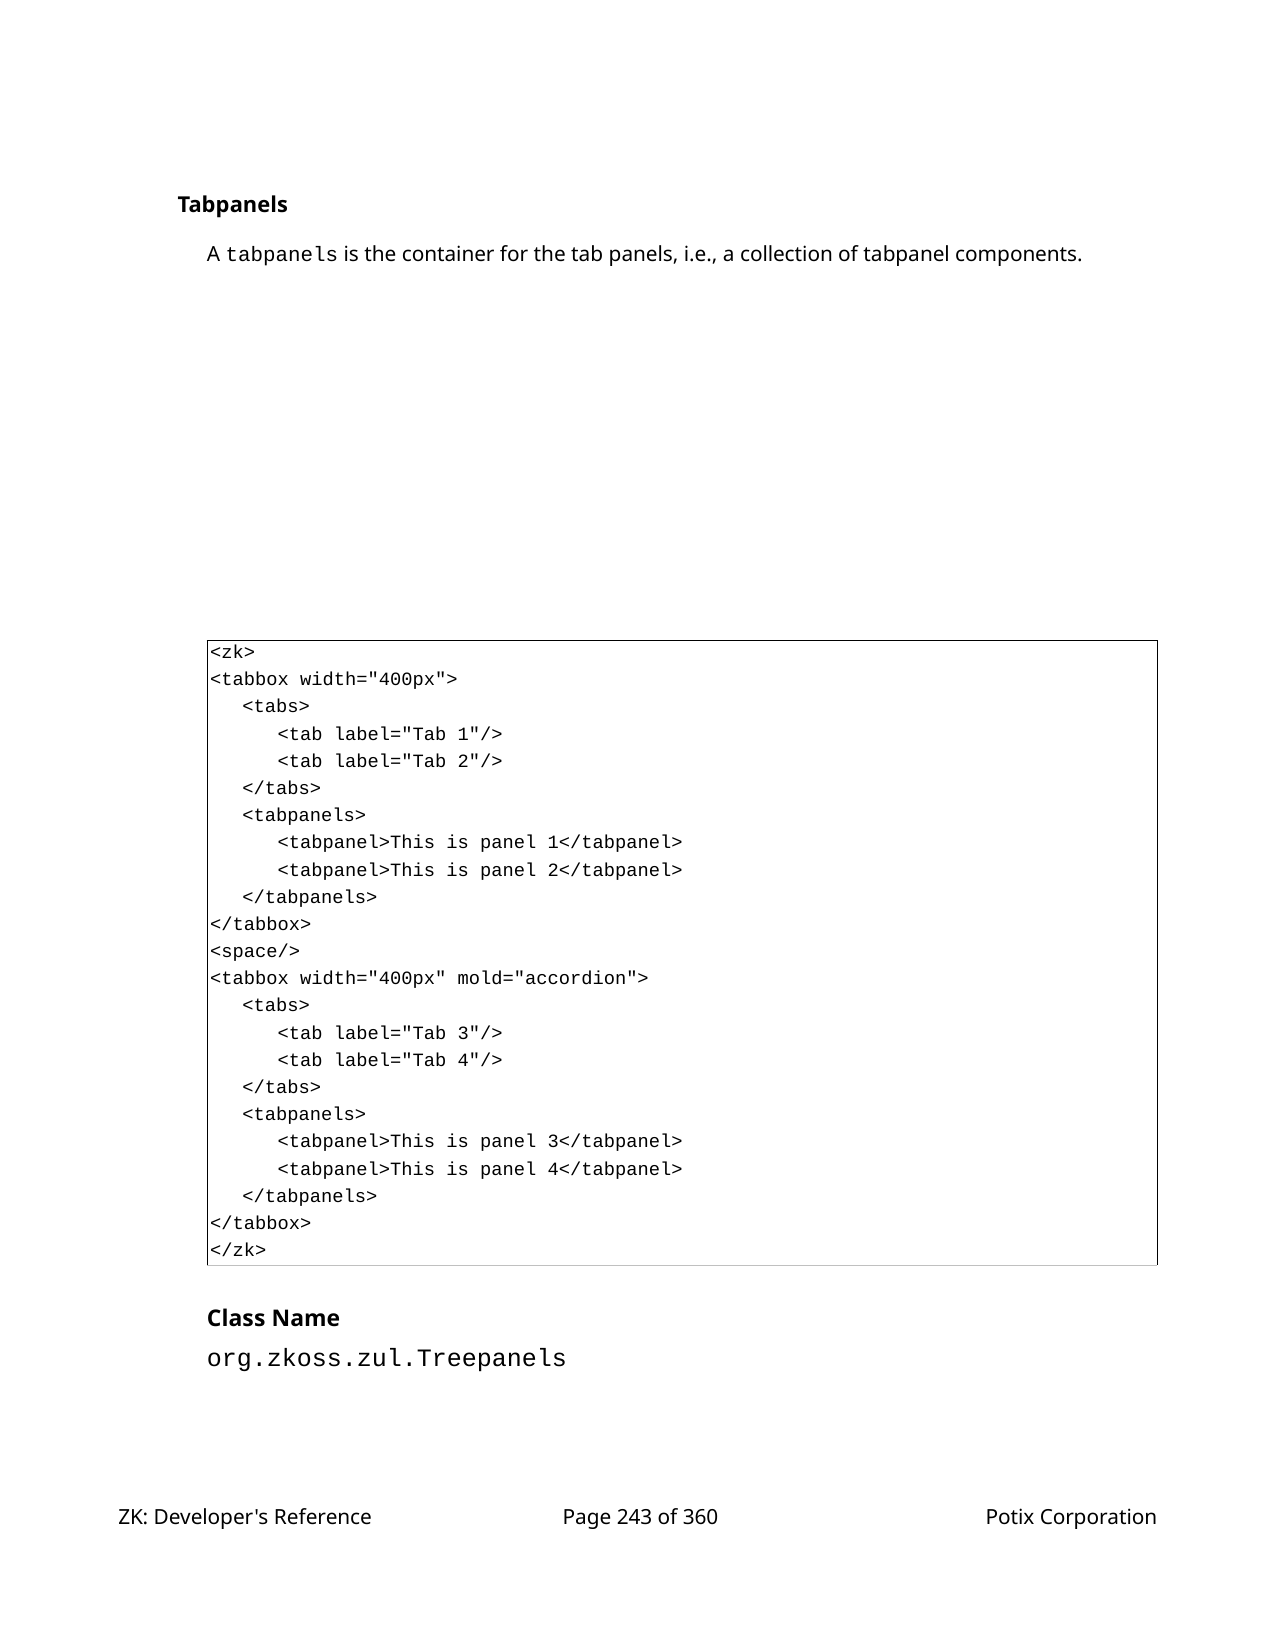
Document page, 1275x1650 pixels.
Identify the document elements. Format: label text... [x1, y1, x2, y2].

subtitle Class Name [207, 1302, 1157, 1333]
text </tabbox> [208, 1211, 1157, 1235]
text </zk> [208, 1238, 1157, 1265]
text A tabpanels is the container for the tab panels, i.e., a collection of tabpanel components. [207, 239, 1157, 268]
text <tabpanel>This is panel 2</tabpanel> [208, 857, 1157, 882]
text <tabpanels> [208, 1102, 1157, 1126]
text </tabpanels> [208, 1184, 1157, 1208]
text </tabs> [208, 1075, 1157, 1099]
text <tabbox width="400px"> [208, 667, 1157, 691]
text <tab label="Tab 4"/> [208, 1048, 1157, 1072]
text <tabs> [208, 993, 1157, 1018]
text <tab label="Tab 1"/> [208, 721, 1157, 746]
text <zk> [208, 641, 1157, 664]
text <tabpanel>This is panel 3</tabpanel> [208, 1129, 1157, 1153]
text org.zkoss.zul.Treepanels [207, 1346, 1157, 1374]
subtitle Tabpanels [177, 189, 1157, 219]
text </tabs> [208, 776, 1157, 800]
text <tabpanel>This is panel 1</tabpanel> [208, 830, 1157, 854]
text <tabbox width="400px" mold="accordion"> [208, 966, 1157, 990]
text <tab label="Tab 3"/> [208, 1021, 1157, 1045]
text </tabbox> [208, 912, 1157, 936]
text <tabs> [208, 694, 1157, 718]
text <tabpanels> [208, 803, 1157, 827]
text </tabpanels> [208, 884, 1157, 909]
text <tab label="Tab 2"/> [208, 749, 1157, 773]
text <space/> [208, 939, 1157, 963]
text <tabpanel>This is panel 4</tabpanel> [208, 1156, 1157, 1181]
